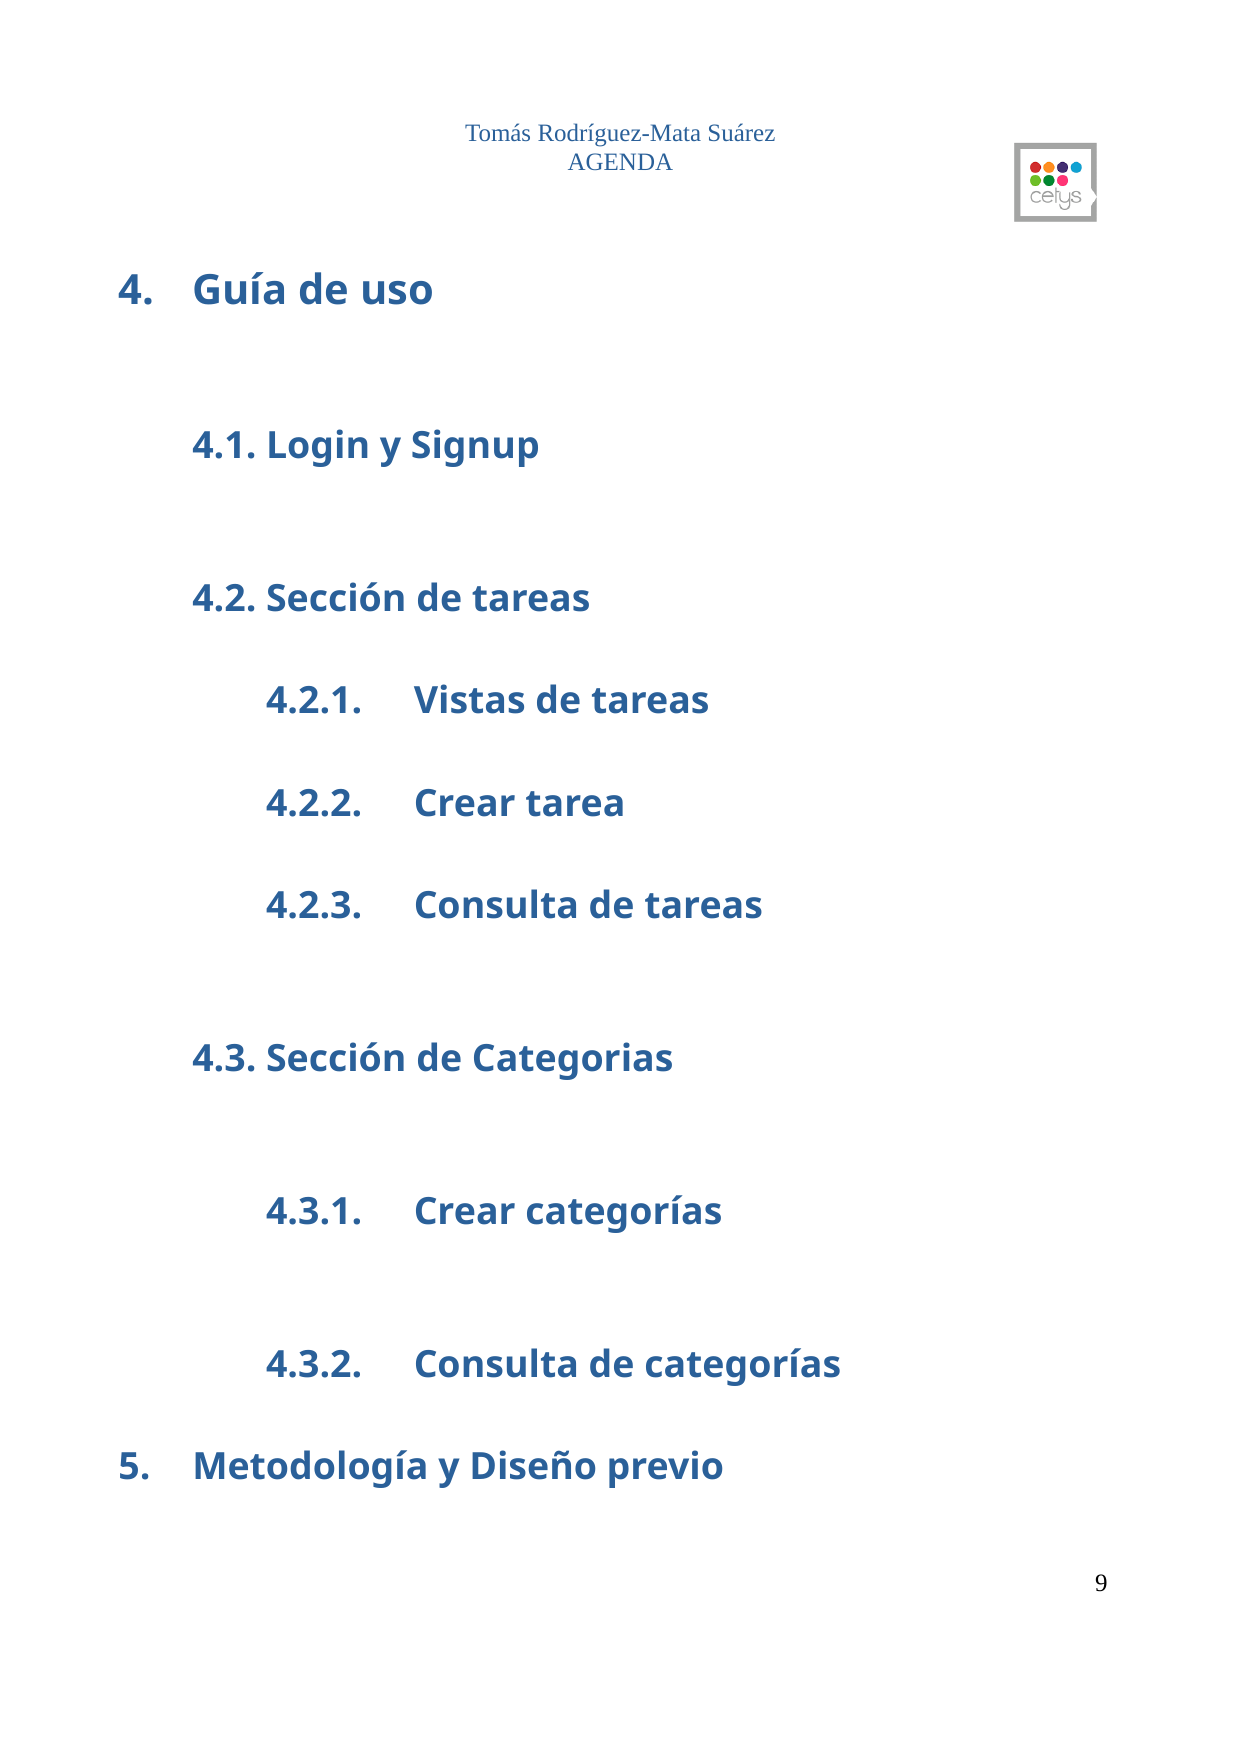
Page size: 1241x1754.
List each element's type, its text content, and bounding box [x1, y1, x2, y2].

text 4. Guía de uso [118, 260, 1122, 317]
text 4.2.3. Consulta de tareas [118, 878, 1122, 929]
text 5. Metodología y Diseño previo [118, 1439, 1122, 1491]
text 4.3. Sección de Categorias [118, 1031, 1122, 1082]
text 4.2. Sección de tareas [118, 572, 1122, 623]
text 4.1. Login y Signup [118, 419, 1122, 470]
text 4.3.1. Crear categorías [118, 1184, 1122, 1235]
text 4.2.1. Vistas de tareas [118, 674, 1122, 725]
text 4.3.2. Consulta de categorías [118, 1337, 1122, 1388]
picture [991, 118, 1122, 231]
text 4.2.2. Crear tarea [118, 776, 1122, 827]
